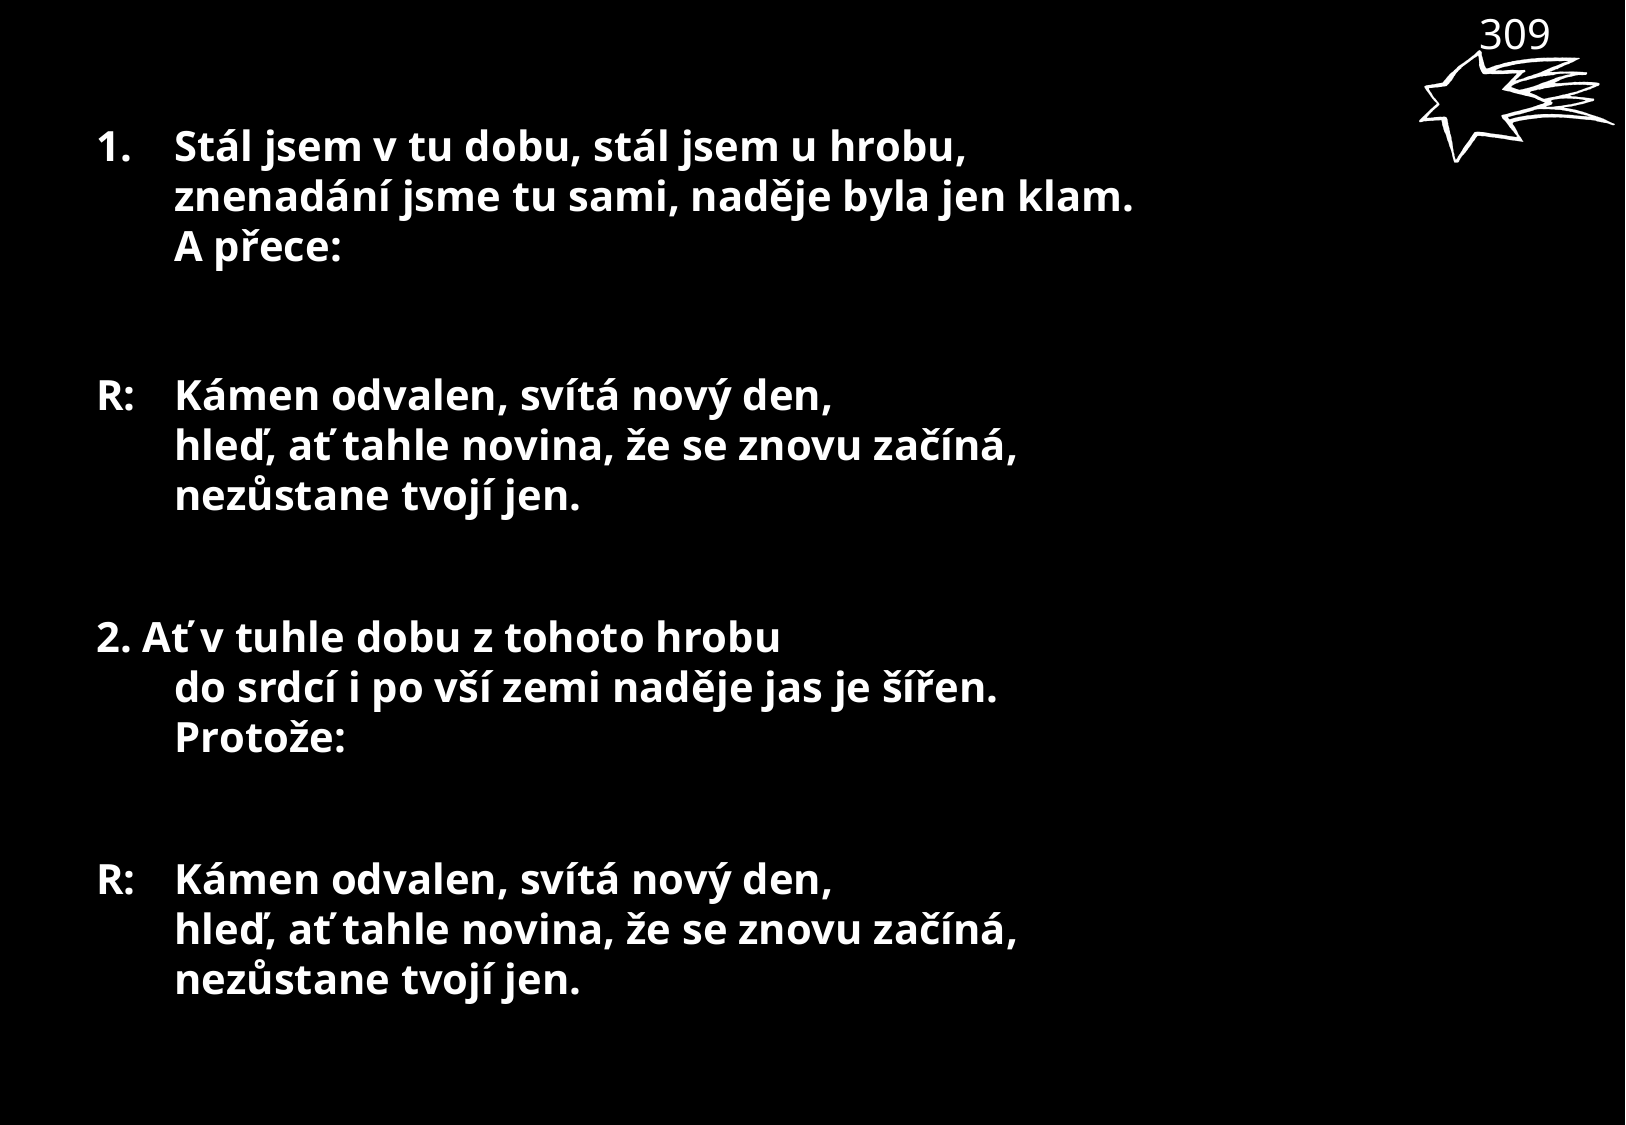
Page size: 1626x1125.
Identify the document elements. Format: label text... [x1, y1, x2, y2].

text_box 309 [1405, 0, 1626, 66]
list Stál jsem v tu dobu, stál jsem u hrobu, znenadání jsme tu sami, naděje byla jen klam. A přece: R: Kámen odvalen, svítá nový den, hleď, ať tahle novina, že se znovu začíná, nezůstane tvojí jen. 2. Ať v tuhle dobu z tohoto hrobu do srdcí i po vší zemi naděje jas je šířen. Protože: R: Kámen odvalen, svítá nový den, hleď, ať tahle novina, že se znovu začíná, nezůstane tvojí jen. [81, 112, 1544, 1101]
